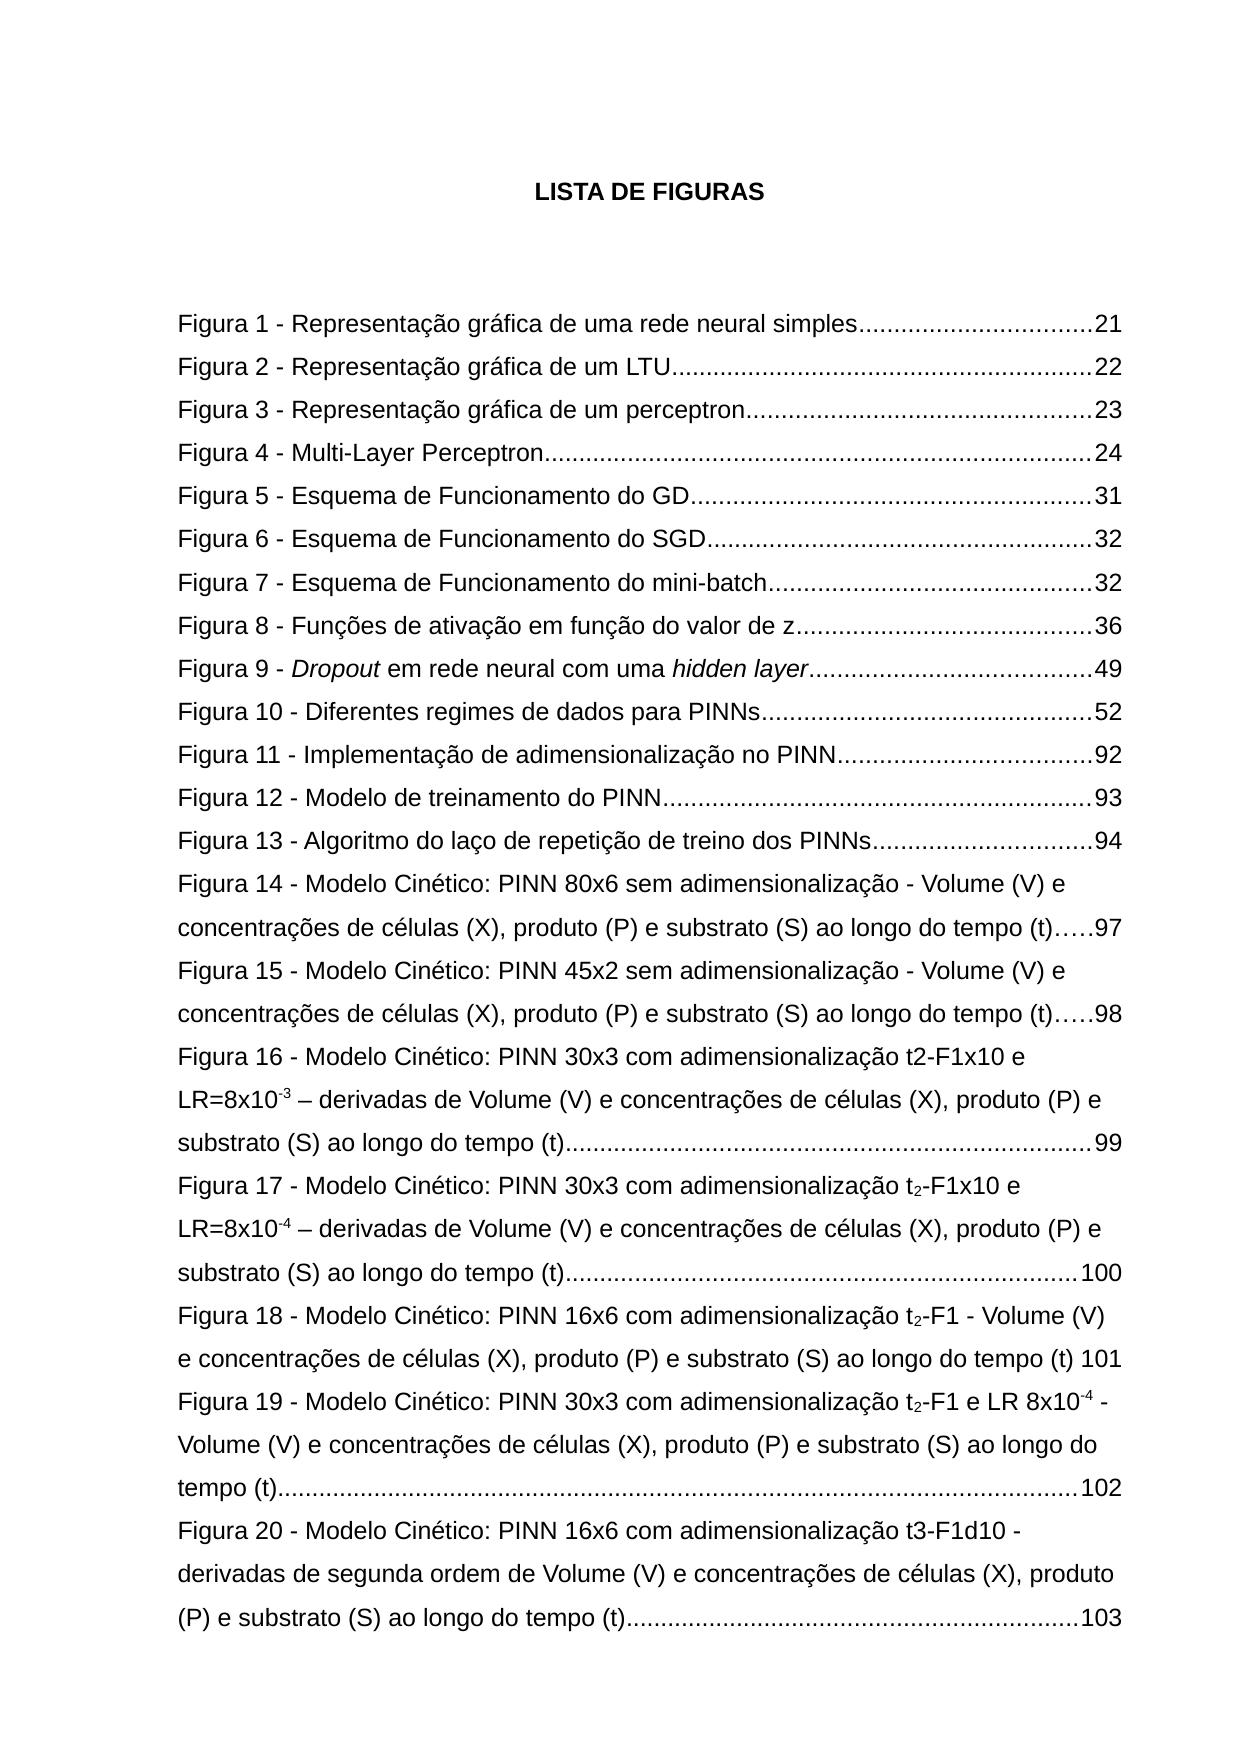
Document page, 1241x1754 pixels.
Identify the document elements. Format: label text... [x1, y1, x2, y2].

text Figura 14 - Modelo Cinético: PINN 80x6 sem adimensionalização - Volume (V) e concentrações de células (X), produto (P) e substrato (S) ao longo do tempo (t) 97 [177, 869, 1122, 941]
text Figura 9 - Dropout em rede neural com uma hidden layer 49 [177, 654, 1122, 683]
text Figura 2 - Representação gráfica de um LTU 22 [177, 352, 1122, 381]
text Figura 20 - Modelo Cinético: PINN 16x6 com adimensionalização t3-F1d10 - derivadas de segunda ordem de Volume (V) e concentrações de células (X), produto (P) e substrato (S) ao longo do tempo (t) 103 [177, 1516, 1122, 1631]
subtitle LISTA DE FIGURAS [177, 177, 1122, 206]
text Figura 3 - Representação gráfica de um perceptron 23 [177, 395, 1122, 424]
text Figura 11 - Implementação de adimensionalização no PINN 92 [177, 740, 1122, 769]
text Figura 17 - Modelo Cinético: PINN 30x3 com adimensionalização t2-F1x10 e LR=8x10-4 – derivadas de Volume (V) e concentrações de células (X), produto (P) e substrato (S) ao longo do tempo (t) 100 [177, 1171, 1122, 1286]
text Figura 7 - Esquema de Funcionamento do mini-batch 32 [177, 568, 1122, 596]
text Figura 10 - Diferentes regimes de dados para PINNs 52 [177, 697, 1122, 726]
text Figura 5 - Esquema de Funcionamento do GD 31 [177, 481, 1122, 510]
text Figura 13 - Algoritmo do laço de repetição de treino dos PINNs 94 [177, 826, 1122, 855]
text Figura 19 - Modelo Cinético: PINN 30x3 com adimensionalização t2-F1 e LR 8x10-4 - Volume (V) e concentrações de células (X), produto (P) e substrato (S) ao longo do tempo (t) 102 [177, 1387, 1122, 1502]
text Figura 12 - Modelo de treinamento do PINN 93 [177, 783, 1122, 812]
text Figura 4 - Multi-Layer Perceptron 24 [177, 438, 1122, 467]
text Figura 18 - Modelo Cinético: PINN 16x6 com adimensionalização t2-F1 - Volume (V) e concentrações de células (X), produto (P) e substrato (S) ao longo do tempo (t) 101 [177, 1301, 1122, 1373]
text Figura 1 - Representação gráfica de uma rede neural simples 21 [177, 309, 1122, 338]
text Figura 6 - Esquema de Funcionamento do SGD 32 [177, 524, 1122, 553]
text Figura 15 - Modelo Cinético: PINN 45x2 sem adimensionalização - Volume (V) e concentrações de células (X), produto (P) e substrato (S) ao longo do tempo (t) 98 [177, 956, 1122, 1028]
text Figura 16 - Modelo Cinético: PINN 30x3 com adimensionalização t2-F1x10 e LR=8x10-3 – derivadas de Volume (V) e concentrações de células (X), produto (P) e substrato (S) ao longo do tempo (t) 99 [177, 1042, 1122, 1157]
text Figura 8 - Funções de ativação em função do valor de z 36 [177, 611, 1122, 639]
